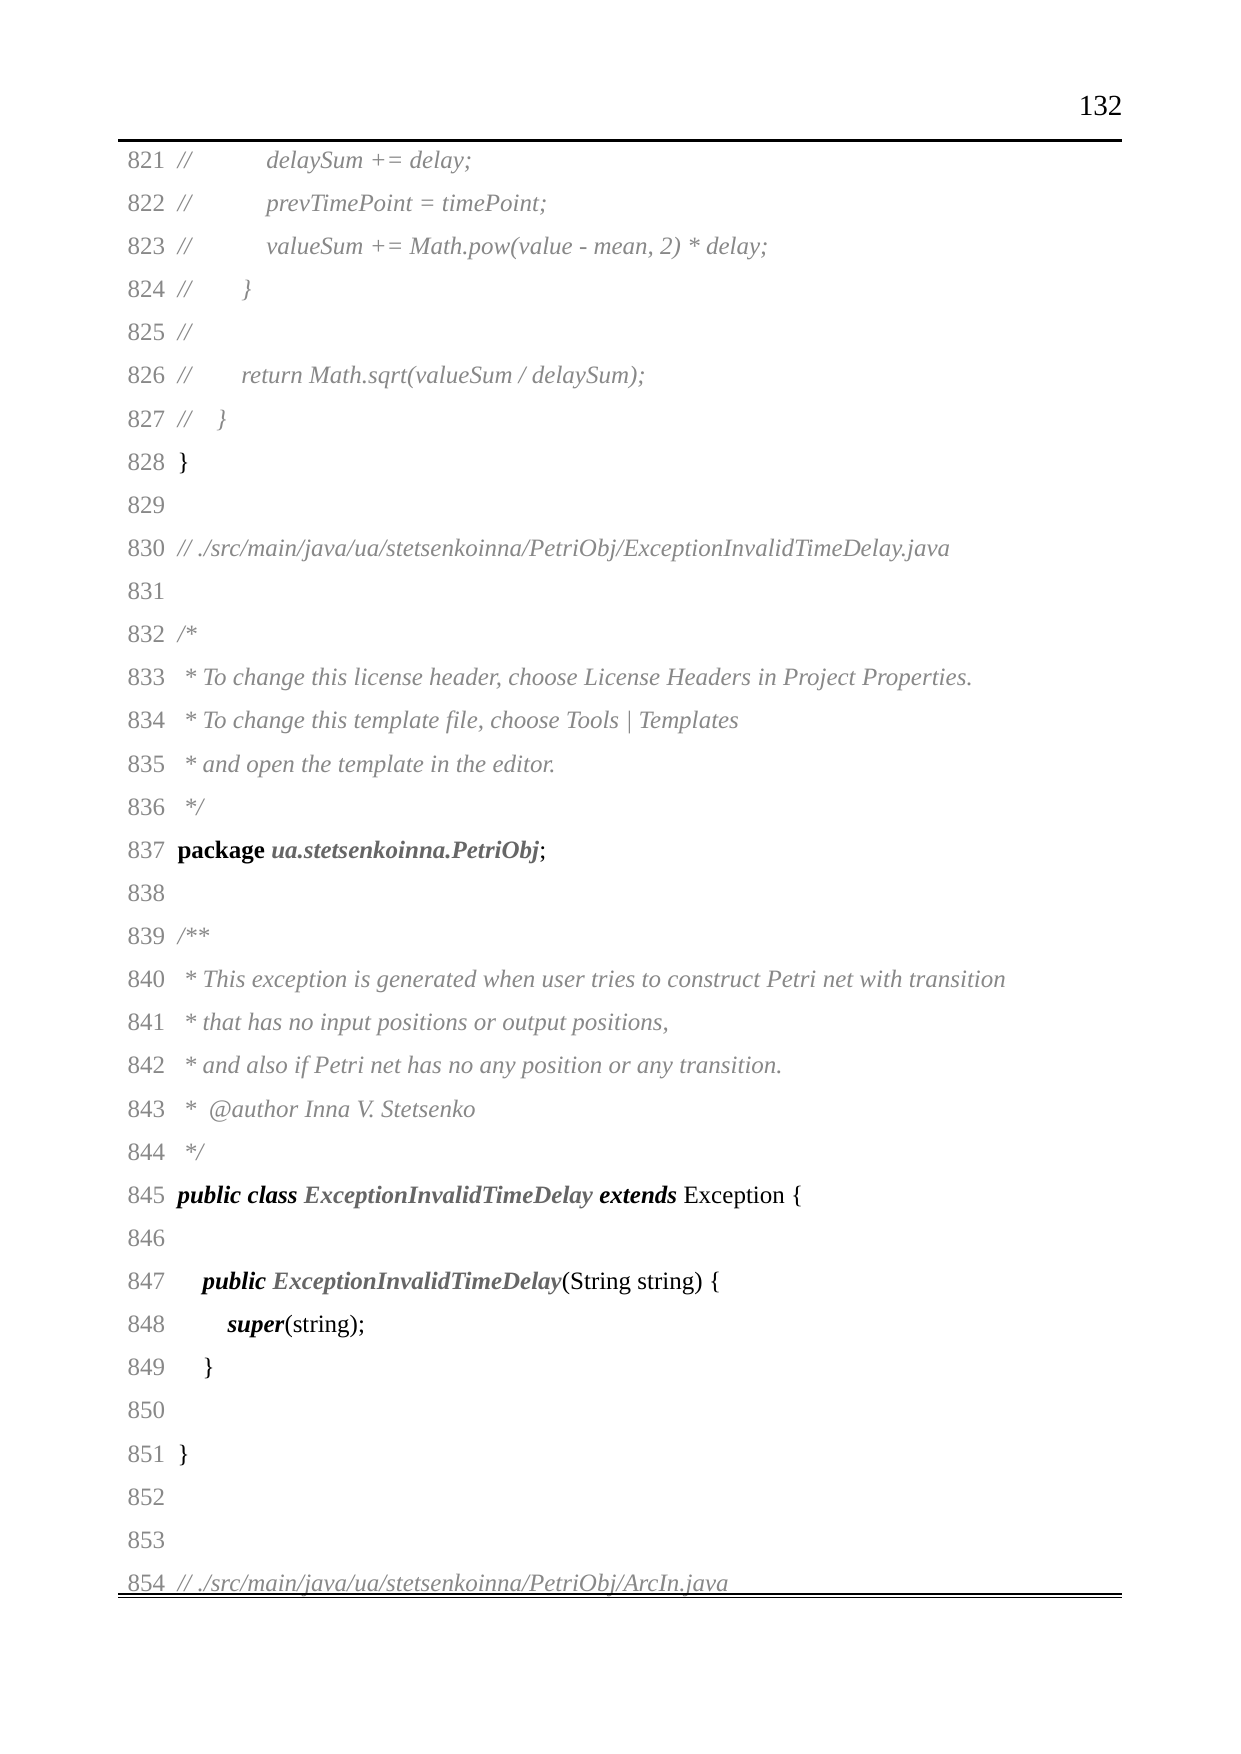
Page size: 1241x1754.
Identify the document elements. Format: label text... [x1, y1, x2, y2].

text 830 // ./src/main/java/ua/stetsenkoinna/PetriObj/ExceptionInvalidTimeDelay.java [118, 527, 1122, 562]
text 846 [118, 1217, 1122, 1252]
text 839 /** [118, 915, 1122, 950]
text 847 public ExceptionInvalidTimeDelay(String string) { [118, 1260, 1122, 1295]
text 831 [118, 570, 1122, 605]
text 852 [118, 1476, 1122, 1511]
text 827 // } [118, 397, 1122, 432]
text 851 } [118, 1432, 1122, 1467]
text 834 * To change this template file, choose Tools | Templates [118, 699, 1122, 734]
text 826 // return Math.sqrt(valueSum / delaySum); [118, 354, 1122, 389]
text 828 } [118, 441, 1122, 476]
text 821 // delaySum += delay; [118, 142, 1122, 174]
text 853 [118, 1519, 1122, 1554]
text 838 [118, 872, 1122, 907]
text 842 * and also if Petri net has no any position or any transition. [118, 1044, 1122, 1079]
text 844 */ [118, 1131, 1122, 1166]
text 843 * @author Inna V. Stetsenko [118, 1087, 1122, 1122]
text 841 * that has no input positions or output positions, [118, 1001, 1122, 1036]
text 829 [118, 484, 1122, 519]
text 825 // [118, 311, 1122, 346]
text 840 * This exception is generated when user tries to construct Petri net with transition [118, 958, 1122, 993]
text 850 [118, 1389, 1122, 1424]
text 836 */ [118, 786, 1122, 821]
text 849 } [118, 1346, 1122, 1381]
text 822 // prevTimePoint = timePoint; [118, 182, 1122, 217]
text 848 super(string); [118, 1303, 1122, 1338]
text 835 * and open the template in the editor. [118, 742, 1122, 777]
text 823 // valueSum += Math.pow(value - mean, 2) * delay; [118, 225, 1122, 260]
text 832 /* [118, 613, 1122, 648]
text 833 * To change this license header, choose License Headers in Project Properties. [118, 656, 1122, 691]
text 837 package ua.stetsenkoinna.PetriObj; [118, 829, 1122, 864]
text 854 // ./src/main/java/ua/stetsenkoinna/PetriObj/ArcIn.java [118, 1562, 1122, 1593]
text 845 public class ExceptionInvalidTimeDelay extends Exception { [118, 1174, 1122, 1209]
text 824 // } [118, 268, 1122, 303]
